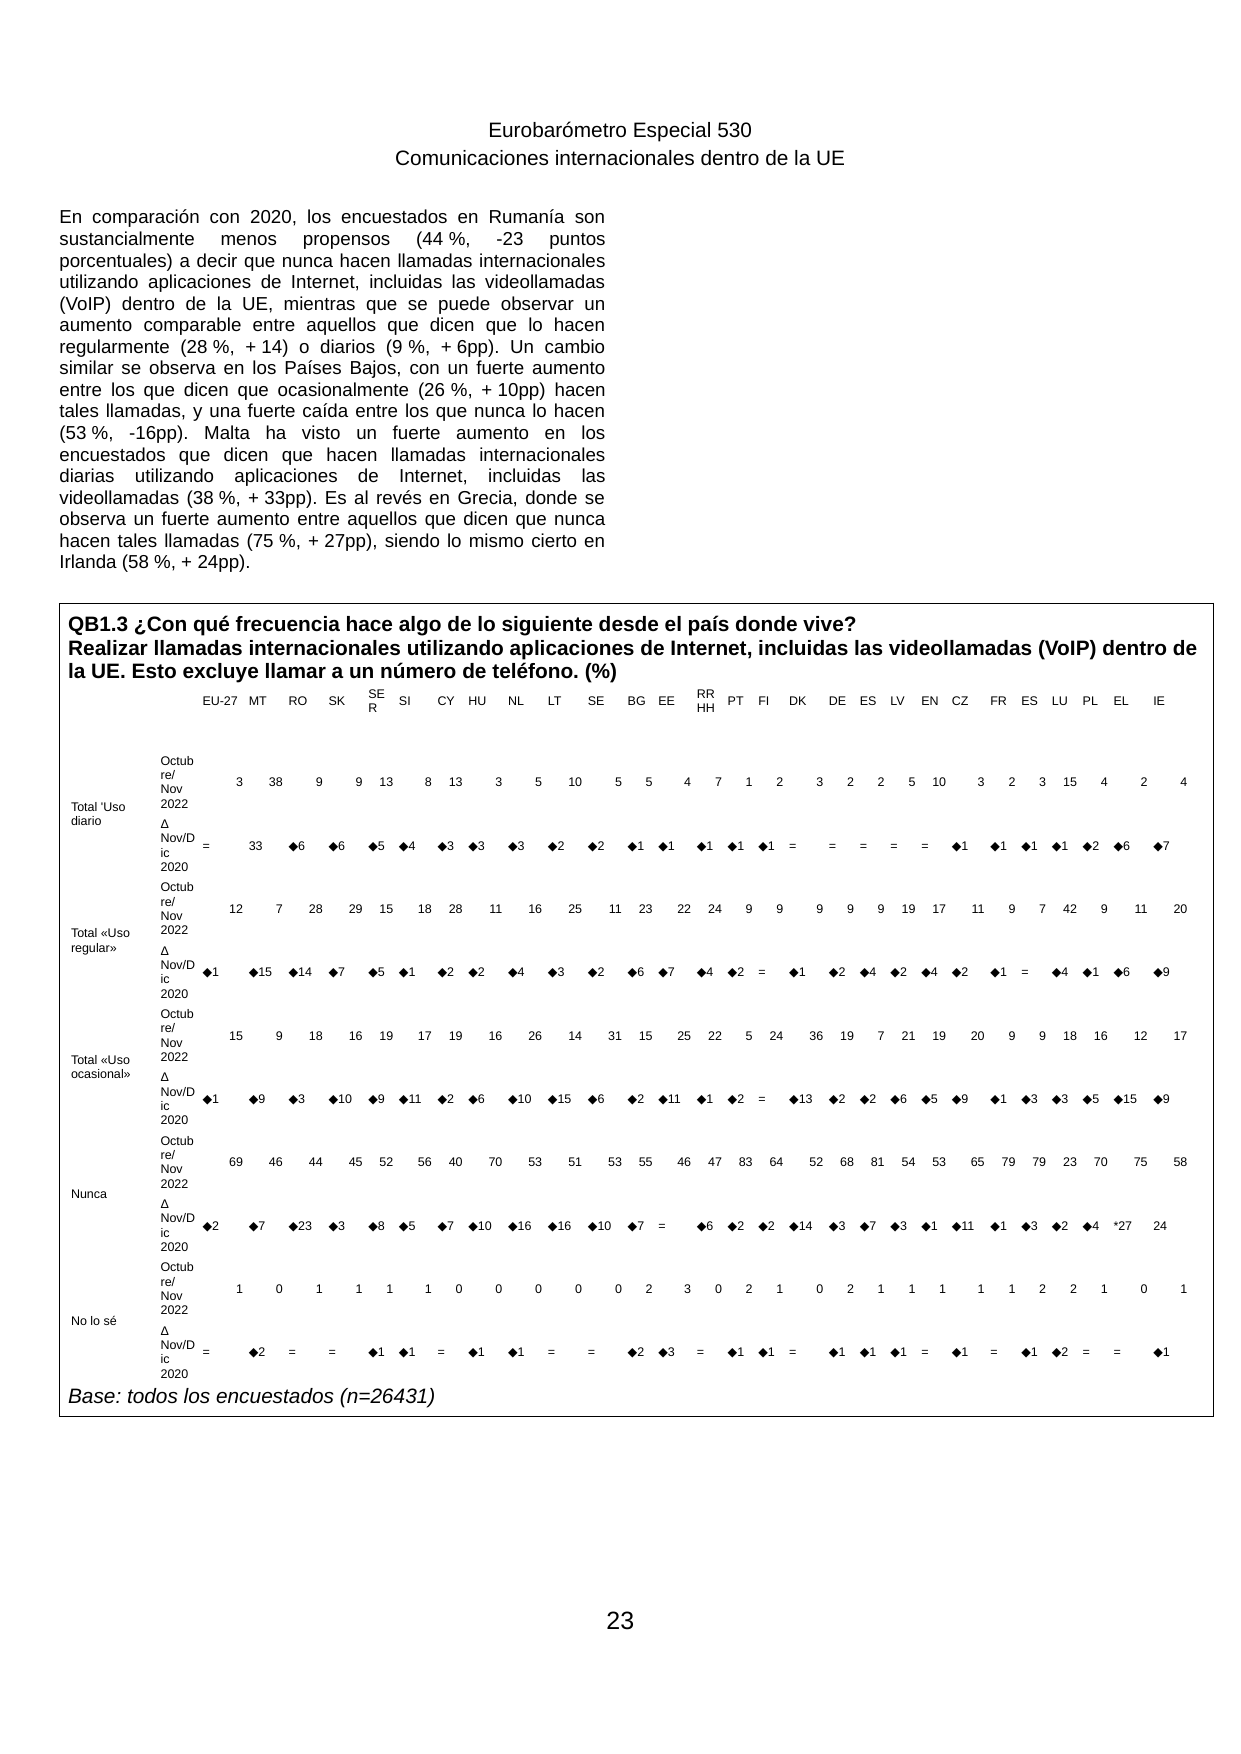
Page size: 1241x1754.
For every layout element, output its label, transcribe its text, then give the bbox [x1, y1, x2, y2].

table_cell 4 [1080, 750, 1110, 814]
table_cell [325, 718, 365, 750]
table_cell ◆1 [694, 1067, 724, 1130]
table_cell ◆9 [949, 1067, 987, 1130]
table_header EL [1110, 683, 1150, 718]
table_cell ◆7 [625, 1194, 655, 1257]
table_cell 19 [887, 877, 918, 940]
table_cell ◆1 [918, 1194, 949, 1257]
table_cell 3 [786, 750, 826, 814]
table_cell 1 [755, 1257, 786, 1320]
table_cell = [325, 1320, 365, 1384]
table_cell ◆7 [655, 940, 694, 1004]
table_cell ◆1 [396, 1320, 434, 1384]
table_cell ◆6 [1110, 940, 1150, 1004]
table_cell 3 [199, 750, 246, 814]
table_cell ◆2 [246, 1320, 285, 1384]
table_cell ◆3 [325, 1194, 365, 1257]
table_cell 3 [655, 1257, 694, 1320]
table_cell Total «Uso regular» [68, 877, 157, 1004]
table_cell ◆3 [465, 814, 505, 877]
table_cell ◆2 [887, 940, 918, 1004]
table_cell ◆1 [199, 940, 246, 1004]
table_cell 1 [199, 1257, 246, 1320]
table_cell 0 [505, 1257, 545, 1320]
table_cell 1 [887, 1257, 918, 1320]
table_cell 2 [826, 1257, 857, 1320]
table_cell [1049, 718, 1079, 750]
table_cell 46 [655, 1130, 694, 1194]
table_cell ◆2 [949, 940, 987, 1004]
table_header CY [434, 683, 465, 718]
table_cell ◆1 [949, 814, 987, 877]
table_cell ◆11 [396, 1067, 434, 1130]
table_cell ◆1 [755, 814, 786, 877]
table_cell ◆3 [1049, 1067, 1079, 1130]
table_cell ◆11 [655, 1067, 694, 1130]
table_cell ◆4 [396, 814, 434, 877]
table_cell 1 [396, 1257, 434, 1320]
table_cell 83 [725, 1130, 755, 1194]
table_cell 38 [246, 750, 285, 814]
table_cell ◆10 [505, 1067, 545, 1130]
table_cell 9 [325, 750, 365, 814]
table_cell [545, 718, 585, 750]
table_header DE [826, 683, 857, 718]
table_cell [786, 718, 826, 750]
table_cell 2 [1110, 750, 1150, 814]
table_header FR [987, 683, 1018, 718]
table_cell 5 [887, 750, 918, 814]
table_cell ◆2 [625, 1320, 655, 1384]
table_cell 9 [1080, 877, 1110, 940]
table_cell 25 [545, 877, 585, 940]
table_cell ◆7 [434, 1194, 465, 1257]
table_cell ◆4 [918, 940, 949, 1004]
table_cell = [1080, 1320, 1110, 1384]
table_cell ◆3 [887, 1194, 918, 1257]
table_cell ◆4 [505, 940, 545, 1004]
table_cell ◆2 [857, 1067, 887, 1130]
table_cell [158, 718, 199, 750]
table_cell ◆1 [1018, 1320, 1049, 1384]
table_cell 17 [1150, 1004, 1190, 1067]
table_cell ◆1 [694, 814, 724, 877]
table_cell Δ Nov/Dic 2020 [158, 940, 199, 1004]
table_cell 55 [625, 1130, 655, 1194]
table_cell ◆3 [826, 1194, 857, 1257]
table_cell ◆2 [1049, 1194, 1079, 1257]
table_header EU-27 [199, 683, 246, 718]
table_cell ◆1 [949, 1320, 987, 1384]
table_header CZ [949, 683, 987, 718]
table_cell = [1018, 940, 1049, 1004]
table_cell 13 [434, 750, 465, 814]
table_header EN [918, 683, 949, 718]
table_cell [396, 718, 434, 750]
table_cell 24 [755, 1004, 786, 1067]
table_cell 2 [987, 750, 1018, 814]
table_cell [285, 718, 325, 750]
table_cell = [887, 814, 918, 877]
table_cell 17 [918, 877, 949, 940]
table_header MT [246, 683, 285, 718]
table_cell 79 [1018, 1130, 1049, 1194]
table_cell [68, 718, 157, 750]
table_cell [857, 718, 887, 750]
text Base: todos los encuestados (n=26431) [68, 1384, 1204, 1408]
table_cell ◆1 [887, 1320, 918, 1384]
table_cell 75 [1110, 1130, 1150, 1194]
table_cell 11 [1110, 877, 1150, 940]
table_cell 4 [655, 750, 694, 814]
table_cell 79 [987, 1130, 1018, 1194]
table_cell 15 [365, 877, 396, 940]
table_cell 28 [285, 877, 325, 940]
table_cell 11 [585, 877, 624, 940]
table_cell ◆13 [786, 1067, 826, 1130]
table_cell ◆7 [857, 1194, 887, 1257]
table_cell [887, 718, 918, 750]
table_cell 5 [625, 750, 655, 814]
table_cell ◆1 [365, 1320, 396, 1384]
table_cell ◆6 [1110, 814, 1150, 877]
table_cell 17 [396, 1004, 434, 1067]
table_cell 0 [1110, 1257, 1150, 1320]
table_cell 21 [887, 1004, 918, 1067]
table_cell ◆9 [365, 1067, 396, 1130]
table_cell ◆2 [725, 1067, 755, 1130]
table_cell 19 [826, 1004, 857, 1067]
table_cell Δ Nov/Dic 2020 [158, 1320, 199, 1384]
table_cell ◆1 [725, 1320, 755, 1384]
table_cell 0 [585, 1257, 624, 1320]
table_cell Nunca [68, 1130, 157, 1257]
table_cell ◆2 [434, 940, 465, 1004]
table_cell 2 [1018, 1257, 1049, 1320]
table_header FI [755, 683, 786, 718]
table_cell 14 [545, 1004, 585, 1067]
table_cell 5 [725, 1004, 755, 1067]
table_header SK [325, 683, 365, 718]
table_cell 23 [1049, 1130, 1079, 1194]
table_cell ◆5 [918, 1067, 949, 1130]
table_cell = [655, 1194, 694, 1257]
table_cell ◆5 [365, 940, 396, 1004]
table_cell No lo sé [68, 1257, 157, 1384]
table_cell ◆2 [545, 814, 585, 877]
table_cell ◆2 [1049, 1320, 1079, 1384]
table_cell = [1110, 1320, 1150, 1384]
table_cell Octubre/Nov 2022 [158, 877, 199, 940]
table_cell [365, 718, 396, 750]
table_cell [987, 718, 1018, 750]
table_cell ◆14 [285, 940, 325, 1004]
table_cell 2 [857, 750, 887, 814]
table_header BG [625, 683, 655, 718]
table_cell 10 [918, 750, 949, 814]
table_cell 1 [949, 1257, 987, 1320]
table_cell [725, 718, 755, 750]
table_cell Octubre/Nov 2022 [158, 750, 199, 814]
table_cell 47 [694, 1130, 724, 1194]
table_cell ◆7 [246, 1194, 285, 1257]
table_header SE [585, 683, 624, 718]
table_header HU [465, 683, 505, 718]
table_cell 12 [199, 877, 246, 940]
table_cell 7 [857, 1004, 887, 1067]
table_cell 2 [725, 1257, 755, 1320]
table_header IE [1150, 683, 1190, 718]
table_header [68, 683, 157, 718]
table_cell 28 [434, 877, 465, 940]
table_cell [755, 718, 786, 750]
table_cell 9 [246, 1004, 285, 1067]
table_cell ◆1 [199, 1067, 246, 1130]
table_cell 65 [949, 1130, 987, 1194]
table_cell 3 [465, 750, 505, 814]
table_cell 9 [857, 877, 887, 940]
table_header RO [285, 683, 325, 718]
table_cell 1 [857, 1257, 887, 1320]
table_cell 2 [625, 1257, 655, 1320]
table_cell 19 [365, 1004, 396, 1067]
table_cell ◆4 [694, 940, 724, 1004]
table_header ES [1018, 683, 1049, 718]
table_cell ◆2 [1080, 814, 1110, 877]
table_cell ◆6 [887, 1067, 918, 1130]
table_cell 0 [465, 1257, 505, 1320]
table_cell ◆23 [285, 1194, 325, 1257]
table_cell ◆3 [1018, 1194, 1049, 1257]
table_header [158, 683, 199, 718]
table_cell 31 [585, 1004, 624, 1067]
table_cell = [285, 1320, 325, 1384]
table_cell ◆10 [325, 1067, 365, 1130]
table_cell 7 [1018, 877, 1049, 940]
table_cell 2 [1049, 1257, 1079, 1320]
table_cell ◆4 [1049, 940, 1079, 1004]
table_cell 9 [826, 877, 857, 940]
table_cell ◆2 [755, 1194, 786, 1257]
table_cell ◆2 [725, 1194, 755, 1257]
table_cell [465, 718, 505, 750]
table_cell 45 [325, 1130, 365, 1194]
table_cell ◆3 [285, 1067, 325, 1130]
table_cell ◆1 [987, 1067, 1018, 1130]
table_cell ◆6 [625, 940, 655, 1004]
table_cell 52 [786, 1130, 826, 1194]
table_cell 0 [434, 1257, 465, 1320]
table_cell 9 [755, 877, 786, 940]
table_cell ◆1 [1150, 1320, 1190, 1384]
table_cell 16 [505, 877, 545, 940]
table_header SER [365, 683, 396, 718]
table_cell 2 [826, 750, 857, 814]
table_cell 7 [694, 750, 724, 814]
table_cell 12 [1110, 1004, 1150, 1067]
table_cell = [918, 814, 949, 877]
table_cell 29 [325, 877, 365, 940]
table_cell [434, 718, 465, 750]
table_cell ◆10 [465, 1194, 505, 1257]
table_cell [1150, 718, 1190, 750]
table_cell [694, 718, 724, 750]
table_cell 9 [725, 877, 755, 940]
table_cell 7 [246, 877, 285, 940]
table_cell 18 [285, 1004, 325, 1067]
table_cell 58 [1150, 1130, 1190, 1194]
table_cell 51 [545, 1130, 585, 1194]
table_cell ◆1 [826, 1320, 857, 1384]
table_cell [918, 718, 949, 750]
table_cell = [918, 1320, 949, 1384]
table_cell = [755, 940, 786, 1004]
table_cell [1080, 718, 1110, 750]
table_cell 24 [1150, 1194, 1190, 1257]
table_cell ◆2 [585, 940, 624, 1004]
table_cell Total «Uso ocasional» [68, 1004, 157, 1130]
table_cell ◆2 [199, 1194, 246, 1257]
table_cell 20 [949, 1004, 987, 1067]
table_cell ◆3 [505, 814, 545, 877]
table_cell ◆1 [786, 940, 826, 1004]
table_cell 53 [918, 1130, 949, 1194]
text En comparación con 2020, los encuestados en Rumanía son sustancialmente menos propensos (44 %, -23 puntos porcentuales) a decir que nunca hacen llamadas internacionales utilizando aplicaciones de Internet, incluidas las videollamadas (VoIP) dentro de la UE, mientras que se puede observar un aumento comparable entre aquellos que dicen que lo hacen regularmente (28 %, + 14) o diarios (9 %, + 6pp). Un cambio similar se observa en los Países Bajos, con un fuerte aumento entre los que dicen que ocasionalmente (26 %, + 10pp) hacen tales llamadas, y una fuerte caída entre los que nunca lo hacen (53 %, -16pp). Malta ha visto un fuerte aumento en los encuestados que dicen que hacen llamadas internacionales diarias utilizando aplicaciones de Internet, incluidas las videollamadas (38 %, + 33pp). Es al revés en Grecia, donde se observa un fuerte aumento entre aquellos que dicen que nunca hacen tales llamadas (75 %, + 27pp), siendo lo mismo cierto en Irlanda (58 %, + 24pp). [59, 206, 605, 573]
table_header LV [887, 683, 918, 718]
table_cell ◆1 [505, 1320, 545, 1384]
table_cell ◆9 [246, 1067, 285, 1130]
table_cell 53 [585, 1130, 624, 1194]
table_cell 11 [949, 877, 987, 940]
table_cell ◆2 [725, 940, 755, 1004]
table_cell = [857, 814, 887, 877]
table_cell 2 [755, 750, 786, 814]
table_cell ◆4 [857, 940, 887, 1004]
text QB1.3 ¿Con qué frecuencia hace algo de lo siguiente desde el país donde vive? [68, 611, 1204, 635]
table_cell Δ Nov/Dic 2020 [158, 1067, 199, 1130]
table_cell = [694, 1320, 724, 1384]
table_cell 68 [826, 1130, 857, 1194]
table_cell ◆3 [545, 940, 585, 1004]
table_header LU [1049, 683, 1079, 718]
table_cell ◆1 [725, 814, 755, 877]
table_cell [949, 718, 987, 750]
table_cell 54 [887, 1130, 918, 1194]
table_header ES [857, 683, 887, 718]
table_cell ◆16 [545, 1194, 585, 1257]
table_cell = [545, 1320, 585, 1384]
table_cell 0 [694, 1257, 724, 1320]
table_cell 18 [1049, 1004, 1079, 1067]
table_cell ◆9 [1150, 940, 1190, 1004]
table_cell 4 [1150, 750, 1190, 814]
table_cell 11 [465, 877, 505, 940]
table_cell 1 [285, 1257, 325, 1320]
table_header RRHH [694, 683, 724, 718]
table_cell ◆1 [987, 940, 1018, 1004]
table_cell 70 [1080, 1130, 1110, 1194]
table_cell ◆1 [625, 814, 655, 877]
table_cell = [987, 1320, 1018, 1384]
table_cell 56 [396, 1130, 434, 1194]
table_cell ◆10 [585, 1194, 624, 1257]
table_cell ◆1 [987, 814, 1018, 877]
table_cell ◆5 [365, 814, 396, 877]
table_cell ◆1 [755, 1320, 786, 1384]
table_cell ◆1 [1049, 814, 1079, 877]
table_cell [655, 718, 694, 750]
table_cell 15 [625, 1004, 655, 1067]
table_cell ◆16 [505, 1194, 545, 1257]
table_cell [199, 718, 246, 750]
table_cell ◆9 [1150, 1067, 1190, 1130]
table_cell 16 [1080, 1004, 1110, 1067]
table_cell Total 'Uso diario [68, 750, 157, 877]
table_cell = [786, 1320, 826, 1384]
table_cell 19 [434, 1004, 465, 1067]
table_cell ◆2 [585, 814, 624, 877]
table_cell 46 [246, 1130, 285, 1194]
table_cell ◆6 [285, 814, 325, 877]
table_cell ◆2 [625, 1067, 655, 1130]
table_cell 53 [505, 1130, 545, 1194]
table_cell ◆6 [694, 1194, 724, 1257]
table_cell 0 [246, 1257, 285, 1320]
table_cell = [199, 1320, 246, 1384]
table_header LT [545, 683, 585, 718]
table_cell 22 [655, 877, 694, 940]
table_cell ◆15 [545, 1067, 585, 1130]
table_cell 10 [545, 750, 585, 814]
table_cell 13 [365, 750, 396, 814]
table_cell 1 [1080, 1257, 1110, 1320]
table_cell ◆1 [396, 940, 434, 1004]
table_cell ◆3 [1018, 1067, 1049, 1130]
table_header DK [786, 683, 826, 718]
table_header PT [725, 683, 755, 718]
table_cell 70 [465, 1130, 505, 1194]
table_cell 9 [1018, 1004, 1049, 1067]
table_cell = [755, 1067, 786, 1130]
text Realizar llamadas internacionales utilizando aplicaciones de Internet, incluidas las videollamadas (VoIP) dentro de la UE. Esto excluye llamar a un número de teléfono. (%) [68, 635, 1204, 683]
table_cell ◆1 [1018, 814, 1049, 877]
table_cell 8 [396, 750, 434, 814]
table_cell Δ Nov/Dic 2020 [158, 814, 199, 877]
table_cell 42 [1049, 877, 1079, 940]
table_cell Octubre/Nov 2022 [158, 1257, 199, 1320]
table_cell 0 [786, 1257, 826, 1320]
table_cell ◆2 [434, 1067, 465, 1130]
table_cell 52 [365, 1130, 396, 1194]
table_cell 16 [325, 1004, 365, 1067]
table_cell [826, 718, 857, 750]
table_cell ◆1 [655, 814, 694, 877]
table_cell 36 [786, 1004, 826, 1067]
table_cell 18 [396, 877, 434, 940]
table_cell ◆2 [826, 940, 857, 1004]
table_header NL [505, 683, 545, 718]
table_cell ◆11 [949, 1194, 987, 1257]
table_cell 9 [285, 750, 325, 814]
table_cell [585, 718, 624, 750]
table_cell 15 [1049, 750, 1079, 814]
table_cell ◆6 [465, 1067, 505, 1130]
table_cell 15 [199, 1004, 246, 1067]
table_cell 16 [465, 1004, 505, 1067]
table_cell [1110, 718, 1150, 750]
table_cell ◆14 [786, 1194, 826, 1257]
table_header EE [655, 683, 694, 718]
table_cell ◆1 [465, 1320, 505, 1384]
table_cell = [786, 814, 826, 877]
table_cell 69 [199, 1130, 246, 1194]
table_cell 9 [987, 1004, 1018, 1067]
table_cell 5 [505, 750, 545, 814]
table_cell Octubre/Nov 2022 [158, 1004, 199, 1067]
table_cell 1 [1150, 1257, 1190, 1320]
table_cell 25 [655, 1004, 694, 1067]
table_cell ◆2 [826, 1067, 857, 1130]
table_cell 5 [585, 750, 624, 814]
table_cell 44 [285, 1130, 325, 1194]
table_cell ◆4 [1080, 1194, 1110, 1257]
table_cell 40 [434, 1130, 465, 1194]
table_cell ◆3 [655, 1320, 694, 1384]
table_cell ◆5 [1080, 1067, 1110, 1130]
table_cell ◆1 [857, 1320, 887, 1384]
table_cell ◆1 [987, 1194, 1018, 1257]
table_cell ◆15 [246, 940, 285, 1004]
table_cell 9 [786, 877, 826, 940]
table_header PL [1080, 683, 1110, 718]
table_cell 81 [857, 1130, 887, 1194]
table_cell ◆15 [1110, 1067, 1150, 1130]
table_cell [505, 718, 545, 750]
table_cell *27 [1110, 1194, 1150, 1257]
table_cell [625, 718, 655, 750]
table_cell Octubre/Nov 2022 [158, 1130, 199, 1194]
table_cell 22 [694, 1004, 724, 1067]
table_cell 64 [755, 1130, 786, 1194]
table_cell 26 [505, 1004, 545, 1067]
table_cell ◆2 [465, 940, 505, 1004]
table_cell 23 [625, 877, 655, 940]
table_cell 20 [1150, 877, 1190, 940]
table_cell 0 [545, 1257, 585, 1320]
table_cell 33 [246, 814, 285, 877]
table_cell = [434, 1320, 465, 1384]
table_cell 1 [725, 750, 755, 814]
table_cell ◆6 [585, 1067, 624, 1130]
table_cell [246, 718, 285, 750]
table_cell Δ Nov/Dic 2020 [158, 1194, 199, 1257]
table_cell ◆5 [396, 1194, 434, 1257]
table_cell [1018, 718, 1049, 750]
table_cell 3 [1018, 750, 1049, 814]
table_cell 1 [365, 1257, 396, 1320]
table_cell ◆3 [434, 814, 465, 877]
table_cell ◆1 [1080, 940, 1110, 1004]
table_cell = [585, 1320, 624, 1384]
table_cell 19 [918, 1004, 949, 1067]
table_header SI [396, 683, 434, 718]
table_cell 24 [694, 877, 724, 940]
table_cell 3 [949, 750, 987, 814]
table_cell 1 [987, 1257, 1018, 1320]
table_cell 1 [918, 1257, 949, 1320]
table_cell ◆8 [365, 1194, 396, 1257]
table_cell = [199, 814, 246, 877]
table_cell 1 [325, 1257, 365, 1320]
table_cell ◆7 [325, 940, 365, 1004]
table_cell 9 [987, 877, 1018, 940]
table_cell ◆6 [325, 814, 365, 877]
table_cell = [826, 814, 857, 877]
table_cell ◆7 [1150, 814, 1190, 877]
